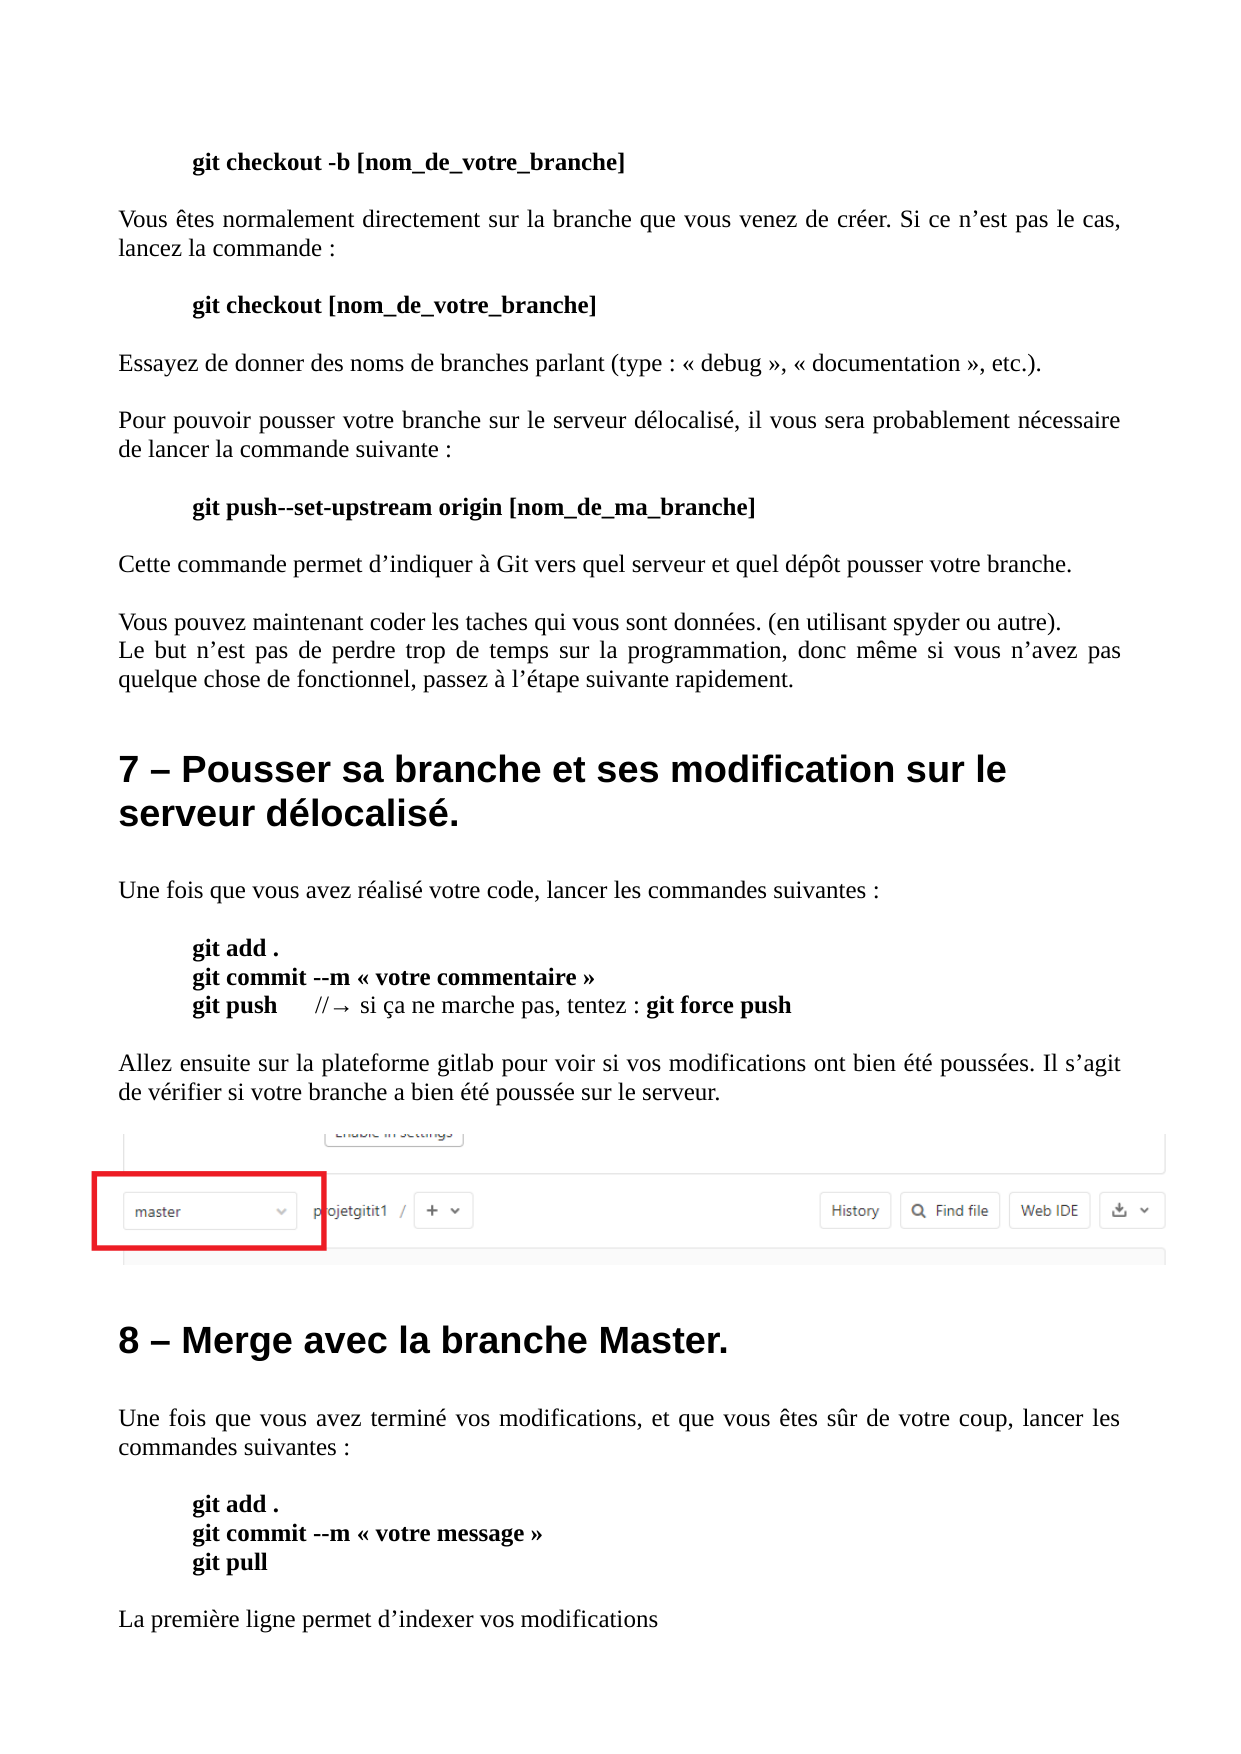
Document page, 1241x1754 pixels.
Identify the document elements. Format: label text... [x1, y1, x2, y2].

text git pull [118, 1547, 1122, 1576]
text git add . [118, 1489, 1122, 1518]
text Le but n’est pas de perdre trop de temps sur la programmation, donc même si vous n’avez pas quelque chose de fonctionnel, passez à l’étape suivante rapidement. [118, 636, 1122, 693]
text Cette commande permet d’indiquer à Git vers quel serveur et quel dépôt pousser votre branche. [118, 549, 1122, 578]
text Une fois que vous avez terminé vos modifications, et que vous êtes sûr de votre coup, lancer les commandes suivantes : [118, 1403, 1122, 1461]
text Essayez de donner des noms de branches parlant (type : « debug », « documentation », etc.). [118, 348, 1122, 377]
text Pour pouvoir pousser votre branche sur le serveur délocalisé, il vous sera probablement nécessaire de lancer la commande suivante : [118, 406, 1122, 463]
text git checkout -b [nom_de_votre_branche] [118, 147, 1122, 176]
text git add . [118, 933, 1122, 962]
text Vous pouvez maintenant coder les taches qui vous sont données. (en utilisant spyder ou autre). [118, 607, 1122, 636]
text git checkout [nom_de_votre_branche] [118, 291, 1122, 319]
subtitle 8 – Merge avec la branche Master. [118, 1318, 1122, 1362]
text git push //→ si ça ne marche pas, tentez : git force push [118, 990, 1122, 1019]
text Une fois que vous avez réalisé votre code, lancer les commandes suivantes : [118, 875, 1122, 904]
text Vous êtes normalement directement sur la branche que vous venez de créer. Si ce n’est pas le cas, lancez la commande : [118, 204, 1122, 262]
text git push--set-upstream origin [nom_de_ma_branche] [118, 492, 1122, 521]
text git commit --m « votre message » [118, 1518, 1122, 1547]
subtitle 7 – Pousser sa branche et ses modification sur le serveur délocalisé. [118, 747, 1122, 834]
picture [59, 1134, 1182, 1265]
text Allez ensuite sur la plateforme gitlab pour voir si vos modifications ont bien été poussées. Il s’agit de vérifier si votre branche a bien été poussée sur le serveur. [118, 1048, 1122, 1105]
text git commit --m « votre commentaire » [118, 962, 1122, 990]
text La première ligne permet d’indexer vos modifications [118, 1604, 1122, 1633]
